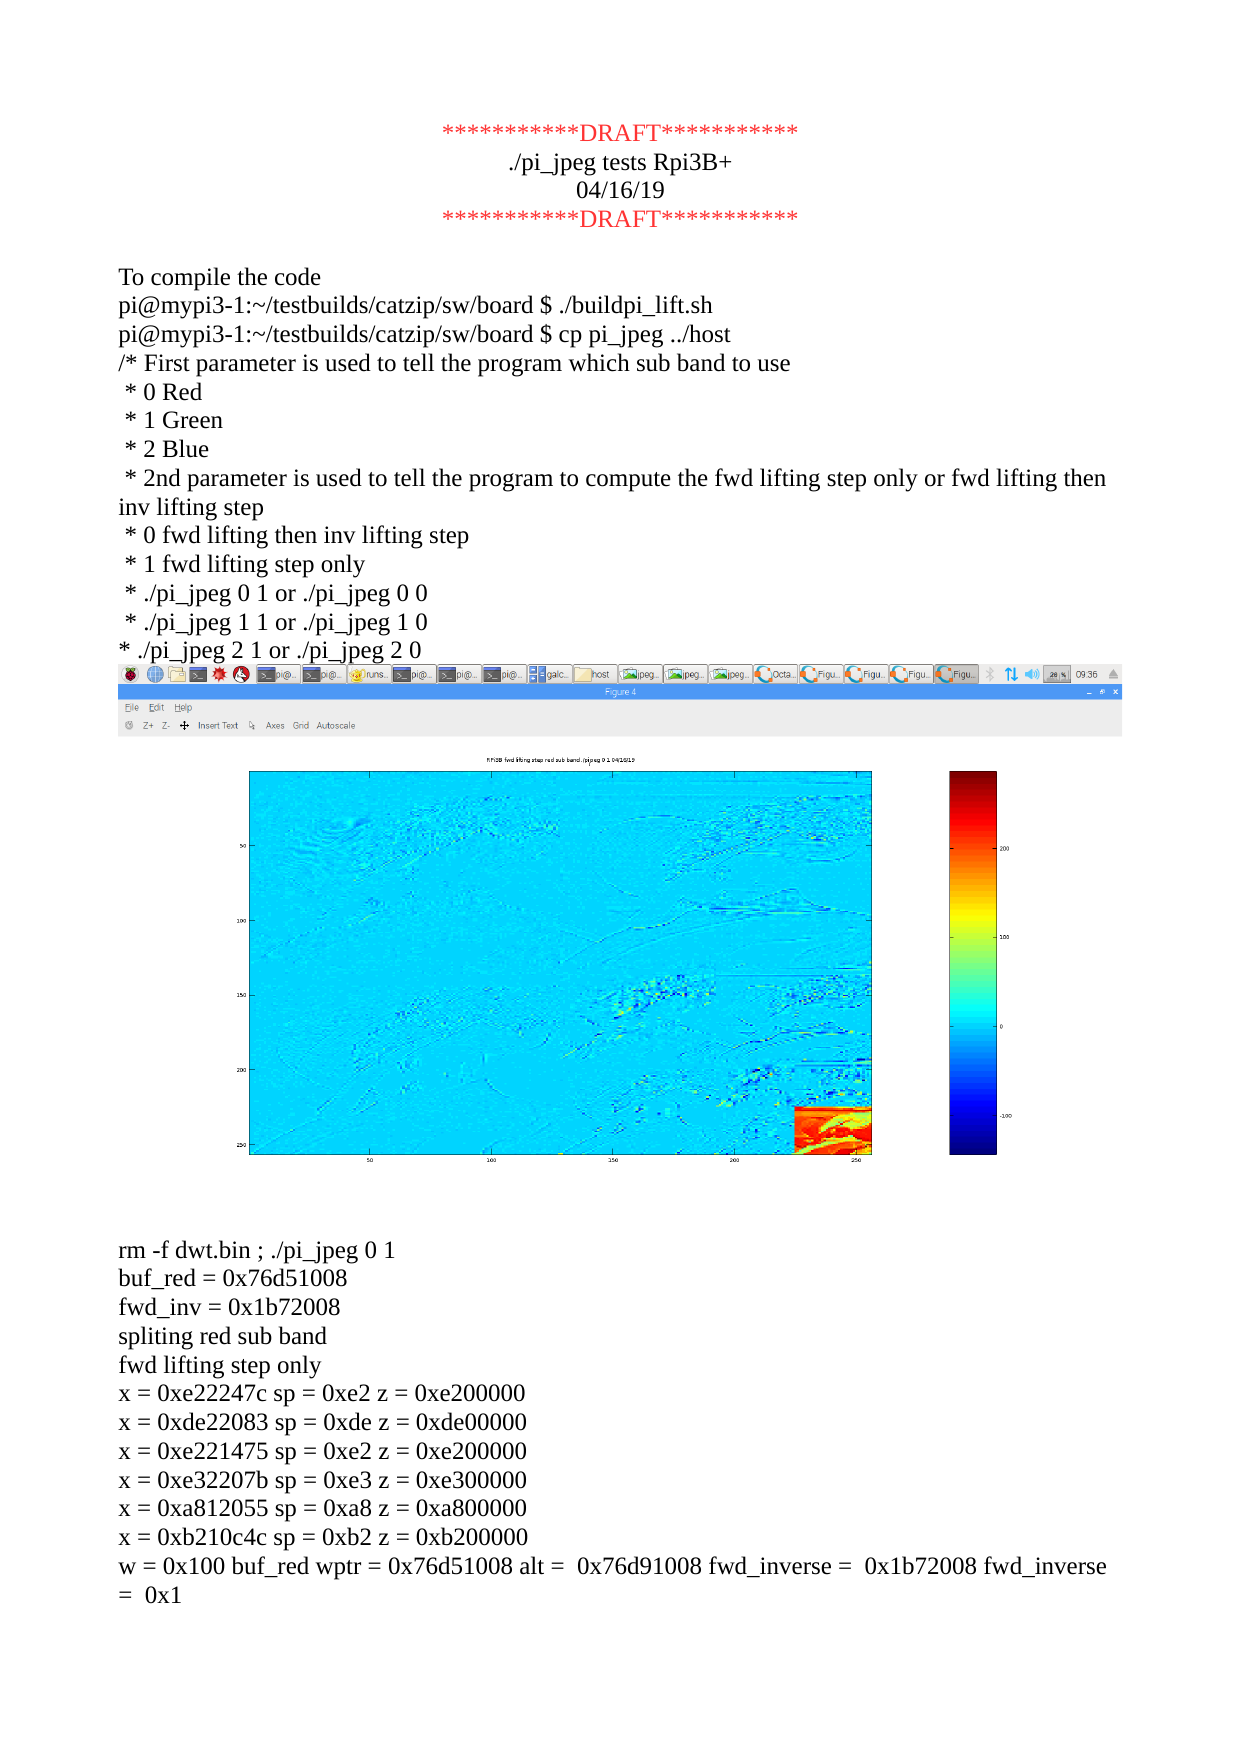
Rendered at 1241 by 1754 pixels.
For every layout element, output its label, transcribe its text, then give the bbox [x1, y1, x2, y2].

text * ./pi_jpeg 0 1 or ./pi_jpeg 0 0 [118, 578, 1122, 607]
text To compile the code [118, 262, 1122, 291]
text 04/16/19 [118, 176, 1122, 204]
text /* First parameter is used to tell the program which sub band to use [118, 348, 1122, 377]
text w = 0x100 buf_red wptr = 0x76d51008 alt = 0x76d91008 fwd_inverse = 0x1b72008 fwd_inverse = 0x1 [118, 1551, 1122, 1608]
text * 0 fwd lifting then inv lifting step [118, 521, 1122, 549]
text pi@mypi3-1:~/testbuilds/catzip/sw/board $ cp pi_jpeg ../host [118, 319, 1122, 348]
text ***********DRAFT*********** [118, 118, 1122, 147]
text fwd_inv = 0x1b72008 [118, 1292, 1122, 1321]
text * 1 fwd lifting step only [118, 549, 1122, 578]
text pi@mypi3-1:~/testbuilds/catzip/sw/board $ ./buildpi_lift.sh [118, 291, 1122, 319]
text * ./pi_jpeg 1 1 or ./pi_jpeg 1 0 [118, 607, 1122, 636]
text x = 0xa812055 sp = 0xa8 z = 0xa800000 [118, 1493, 1122, 1522]
text ***********DRAFT*********** [118, 204, 1122, 233]
text * 2 Blue [118, 434, 1122, 463]
text buf_red = 0x76d51008 [118, 1263, 1122, 1292]
text x = 0xb210c4c sp = 0xb2 z = 0xb200000 [118, 1522, 1122, 1551]
text x = 0xde22083 sp = 0xde z = 0xde00000 [118, 1407, 1122, 1436]
text * 2nd parameter is used to tell the program to compute the fwd lifting step only or fwd lifting then inv lifting step [118, 463, 1122, 521]
text * 1 Green [118, 406, 1122, 434]
text fwd lifting step only [118, 1350, 1122, 1378]
text * 0 Red [118, 377, 1122, 406]
text ./pi_jpeg tests Rpi3B+ [118, 147, 1122, 176]
text x = 0xe221475 sp = 0xe2 z = 0xe200000 [118, 1436, 1122, 1465]
picture [118, 664, 1123, 1206]
text * ./pi_jpeg 2 1 or ./pi_jpeg 2 0 [118, 636, 1122, 664]
text x = 0xe22247c sp = 0xe2 z = 0xe200000 [118, 1378, 1122, 1407]
text spliting red sub band [118, 1321, 1122, 1350]
text rm -f dwt.bin ; ./pi_jpeg 0 1 [118, 1235, 1122, 1263]
text x = 0xe32207b sp = 0xe3 z = 0xe300000 [118, 1465, 1122, 1493]
